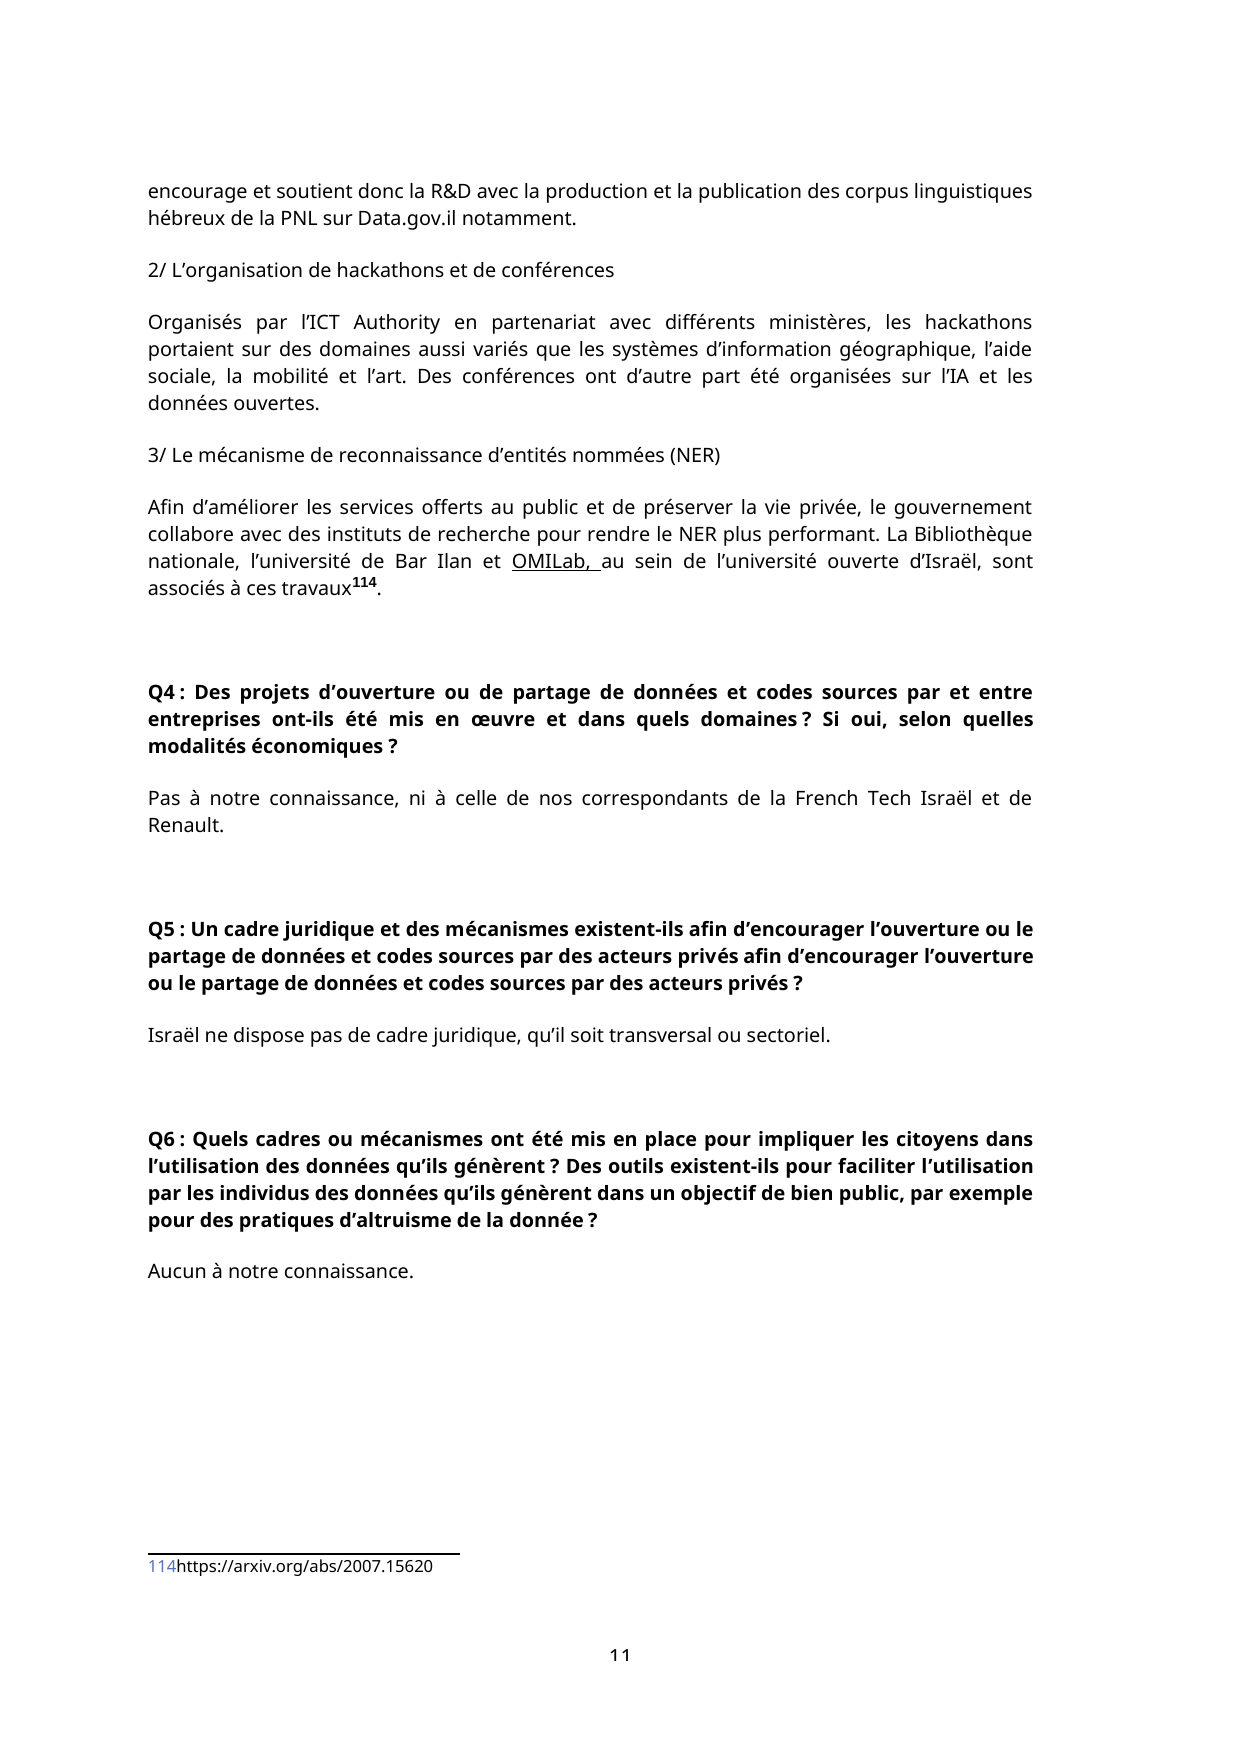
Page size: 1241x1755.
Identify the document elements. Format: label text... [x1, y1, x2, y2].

text Q6 : Quels cadres ou mécanismes ont été mis en place pour impliquer les citoyens dans l’utilisation des données qu’ils génèrent ? Des outils existent-ils pour faciliter l’utilisation par les individus des données qu’ils génèrent dans un objectif de bien public, par exemple pour des pratiques d’altruisme de la donnée ? [148, 1125, 1034, 1233]
text encourage et soutient donc la R&D avec la production et la publication des corpus linguistiques hébreux de la PNL sur Data.gov.il notamment. [148, 177, 1034, 231]
text Q5 : Un cadre juridique et des mécanismes existent-ils afin d’encourager l’ouverture ou le partage de données et codes sources par des acteurs privés afin d’encourager l’ouverture ou le partage de données et codes sources par des acteurs privés ? [148, 915, 1034, 996]
text Israël ne dispose pas de cadre juridique, qu’il soit transversal ou sectoriel. [148, 1021, 1034, 1048]
text 3/ Le mécanisme de reconnaissance d’entités nommées (NER) [148, 441, 1034, 468]
text https://arxiv.org/abs/2007.15620 [148, 1554, 1093, 1577]
text Pas à notre connaissance, ni à celle de nos correspondants de la French Tech Israël et de Renault. [148, 784, 1034, 838]
list Aucun à notre connaissance. [148, 1258, 1034, 1285]
text Q4 : Des projets d’ouverture ou de partage de données et codes sources par et entre entreprises ont-ils été mis en œuvre et dans quels domaines ? Si oui, selon quelles modalités économiques ? [148, 678, 1034, 759]
text 2/ L’organisation de hackathons et de conférences [148, 256, 1034, 283]
text Organisés par l’ICT Authority en partenariat avec différents ministères, les hackathons portaient sur des domaines aussi variés que les systèmes d’information géographique, l’aide sociale, la mobilité et l’art. Des conférences ont d’autre part été organisées sur l’IA et les données ouvertes. [148, 308, 1034, 416]
text Afin d’améliorer les services offerts au public et de préserver la vie privée, le gouvernement collabore avec des instituts de recherche pour rendre le NER plus performant. La Bibliothèque nationale, l’université de Bar Ilan et OMILab, au sein de l’université ouverte d’Israël, sont associés à ces travaux. [148, 493, 1034, 601]
